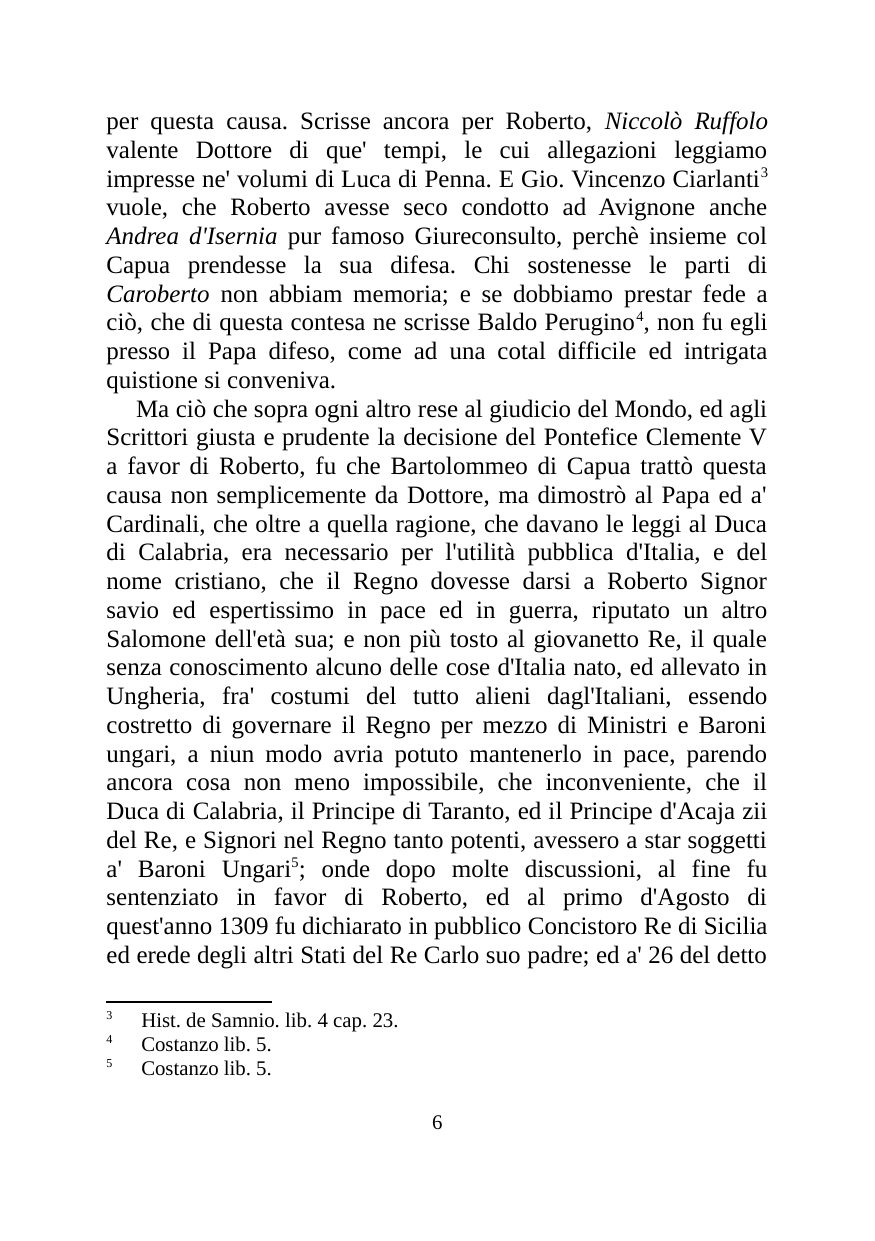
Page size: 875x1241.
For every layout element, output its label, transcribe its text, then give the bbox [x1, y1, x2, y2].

text Ma ciò che sopra ogni altro rese al giudicio del Mondo, ed agli Scrittori giusta e prudente la decisione del Pontefice Clemente V a favor di Roberto, fu che Bartolommeo di Capua trattò questa causa non semplicemente da Dottore, ma dimostrò al Papa ed a' Cardinali, che oltre a quella ragione, che davano le leggi al Duca di Calabria, era necessario per l'utilità pubblica d'Italia, e del nome cristiano, che il Regno dovesse darsi a Roberto Signor savio ed espertissimo in pace ed in guerra, riputato un altro Salomone dell'età sua; e non più tosto al giovanetto Re, il quale senza conoscimento alcuno delle cose d'Italia nato, ed allevato in Ungheria, fra' costumi del tutto alieni dagl'Italiani, essendo costretto di governare il Regno per mezzo di Ministri e Baroni ungari, a niun modo avria potuto mantenerlo in pace, parendo ancora cosa non meno impossibile, che inconveniente, che il Duca di Calabria, il Principe di Taranto, ed il Principe d'Acaja zii del Re, e Signori nel Regno tanto potenti, avessero a star soggetti a' Baroni Ungari; onde dopo molte discussioni, al fine fu sentenziato in favor di Roberto, ed al primo d'Agosto di quest'anno 1309 fu dichiarato in pubblico Concistoro Re di Sicilia ed erede degli altri Stati del Re Carlo suo padre; ed a' 26 del detto [106, 394, 768, 969]
text Costanzo lib. 5. [106, 1056, 768, 1080]
text Hist. de Samnio. lib. 4 cap. 23. [106, 1008, 768, 1032]
text per questa causa. Scrisse ancora per Roberto, Niccolò Ruffolo valente Dottore di que' tempi, le cui allegazioni leggiamo impresse ne' volumi di Luca di Penna. E Gio. Vincenzo Ciarlanti vuole, che Roberto avesse seco condotto ad Avignone anche Andrea d'Isernia pur famoso Giureconsulto, perchè insieme col Capua prendesse la sua difesa. Chi sostenesse le parti di Caroberto non abbiam memoria; e se dobbiamo prestar fede a ciò, che di questa contesa ne scrisse Baldo Perugino, non fu egli presso il Papa difeso, come ad una cotal difficile ed intrigata quistione si conveniva. [106, 106, 768, 394]
text Costanzo lib. 5. [106, 1032, 768, 1056]
